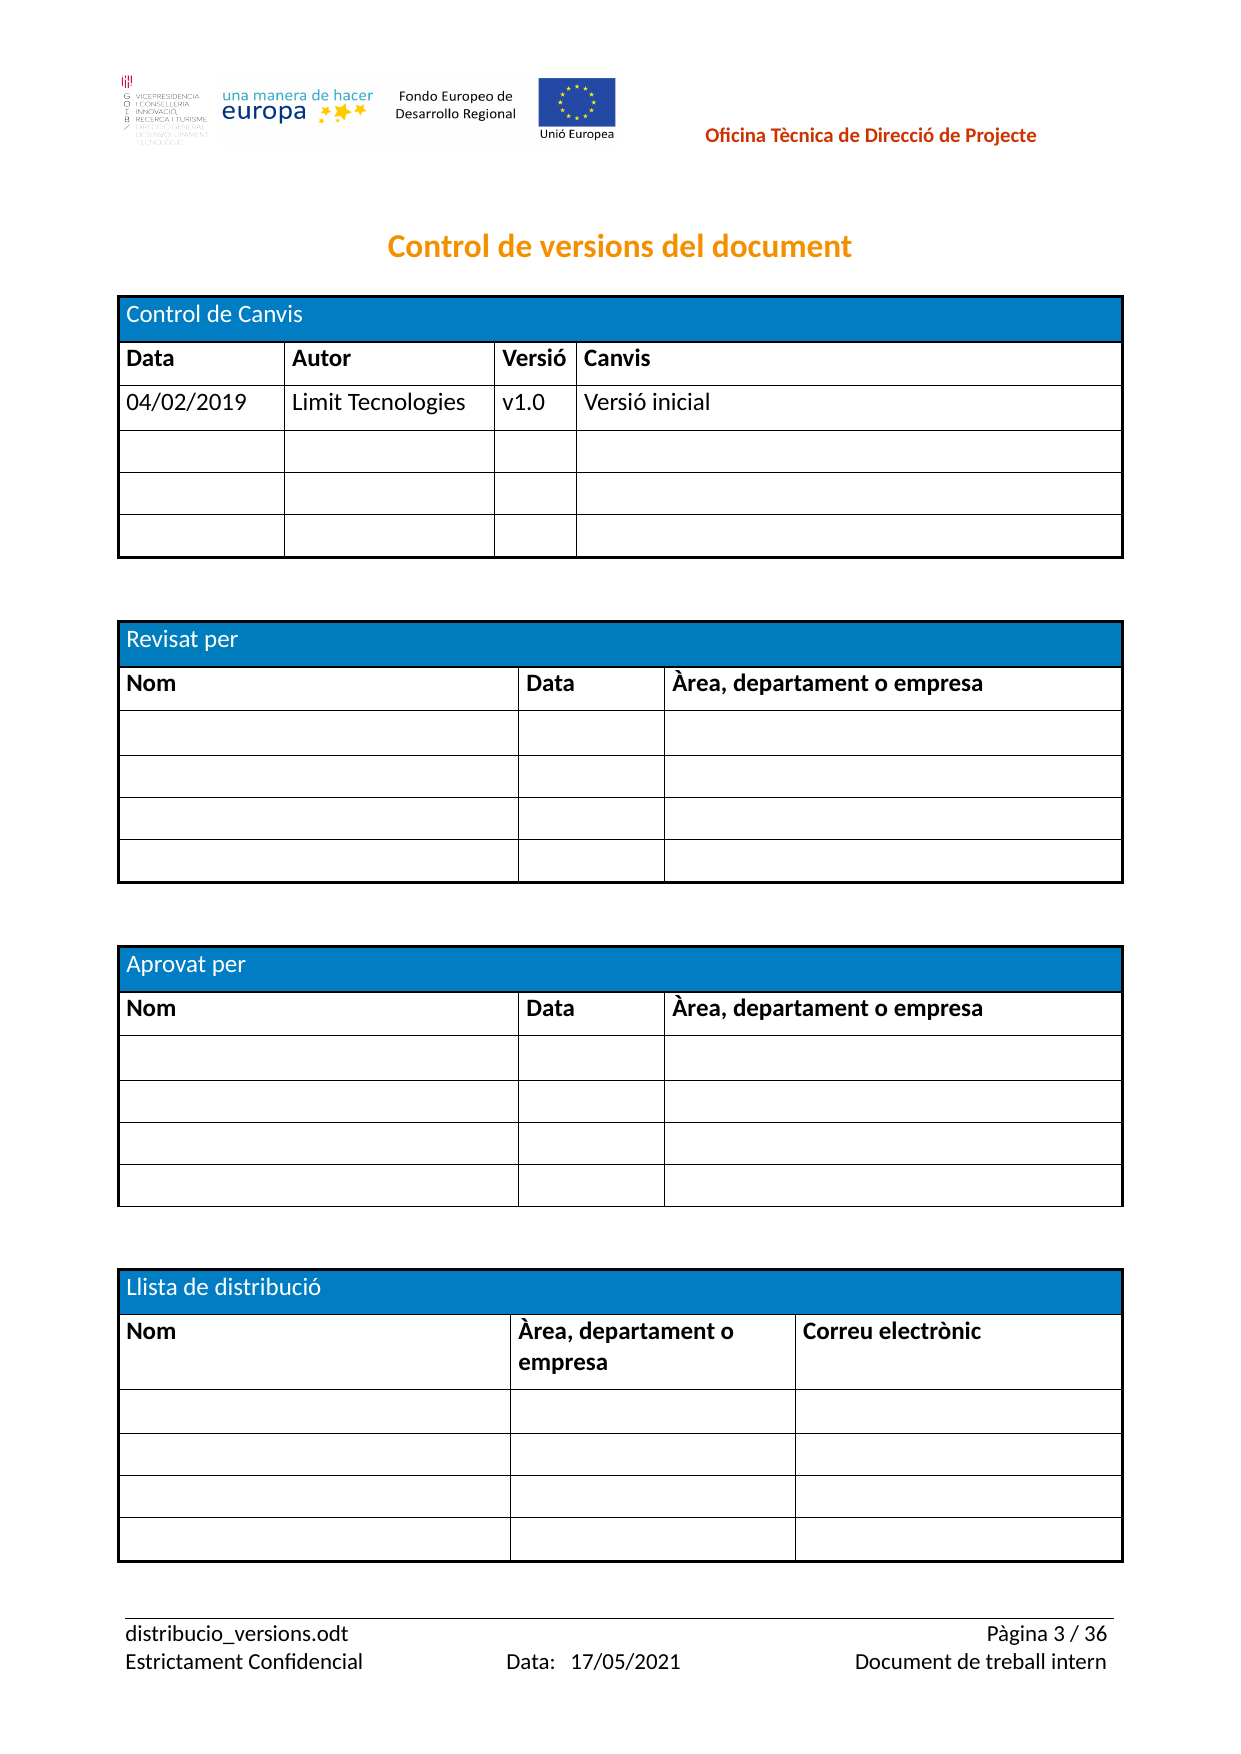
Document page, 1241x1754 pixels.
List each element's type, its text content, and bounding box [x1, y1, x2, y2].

table_cell [796, 1476, 1121, 1517]
table_cell [120, 798, 518, 839]
table_cell [796, 1434, 1121, 1475]
table_cell [665, 1036, 1121, 1079]
table_cell Autor [285, 343, 494, 385]
table_cell [120, 1434, 510, 1475]
table_cell [519, 1123, 664, 1164]
table_cell [120, 1036, 518, 1079]
table_cell Data [519, 993, 664, 1035]
table_cell Àrea, departament o empresa [665, 993, 1121, 1035]
table_cell [519, 1081, 664, 1122]
table_cell [285, 515, 494, 556]
table_cell Canvis [577, 343, 1121, 385]
table_cell Limit Tecnologies [285, 386, 494, 429]
table_header Control de Canvis [120, 298, 1121, 341]
table_cell v1.0 [495, 386, 576, 429]
table_cell Data [120, 343, 284, 385]
table_cell [285, 431, 494, 472]
table_cell [495, 473, 576, 514]
table_cell [511, 1518, 795, 1559]
table_cell [519, 840, 664, 881]
table_cell [665, 756, 1121, 797]
table_cell [495, 431, 576, 472]
table_cell Nom [120, 668, 518, 710]
table_cell [577, 515, 1121, 556]
table_cell [120, 711, 518, 754]
table_cell [495, 515, 576, 556]
table_cell [519, 1165, 664, 1206]
table_cell [519, 711, 664, 754]
table_cell [285, 473, 494, 514]
table_header Aprovat per [120, 948, 1121, 991]
table_cell [665, 711, 1121, 754]
table_cell [120, 515, 284, 556]
table_header Revisat per [120, 623, 1121, 666]
table_cell [120, 840, 518, 881]
table_cell [665, 1081, 1121, 1122]
table_cell [120, 1081, 518, 1122]
table_cell [519, 798, 664, 839]
table_cell [120, 756, 518, 797]
table_cell [120, 1123, 518, 1164]
table_cell [796, 1390, 1121, 1433]
table_cell [511, 1390, 795, 1433]
table_cell [511, 1434, 795, 1475]
table_cell [120, 1165, 518, 1206]
table_cell [665, 798, 1121, 839]
table_cell Nom [120, 993, 518, 1035]
subtitle Control de versions del document [118, 225, 1122, 266]
table_cell [577, 431, 1121, 472]
table_cell [796, 1518, 1121, 1559]
table_cell [577, 473, 1121, 514]
table_cell [665, 840, 1121, 881]
table_cell Nom [120, 1315, 510, 1389]
picture [219, 73, 621, 147]
table_cell [511, 1476, 795, 1517]
table_header Llista de distribució [120, 1271, 1121, 1314]
table_cell Àrea, departament o empresa [511, 1315, 795, 1389]
table_cell [120, 1476, 510, 1517]
picture [118, 73, 213, 147]
table_cell Data [519, 668, 664, 710]
table_cell [120, 1518, 510, 1559]
table_cell [120, 431, 284, 472]
table_cell Àrea, departament o empresa [665, 668, 1121, 710]
table_cell [519, 756, 664, 797]
table_cell [665, 1123, 1121, 1164]
table_cell 04/02/2019 [120, 386, 284, 429]
table_cell Versió [495, 343, 576, 385]
table_cell [665, 1165, 1121, 1206]
table_cell [120, 1390, 510, 1433]
table_cell Versió inicial [577, 386, 1121, 429]
table_cell Correu electrònic [796, 1315, 1121, 1389]
table_cell [519, 1036, 664, 1079]
table_cell [120, 473, 284, 514]
